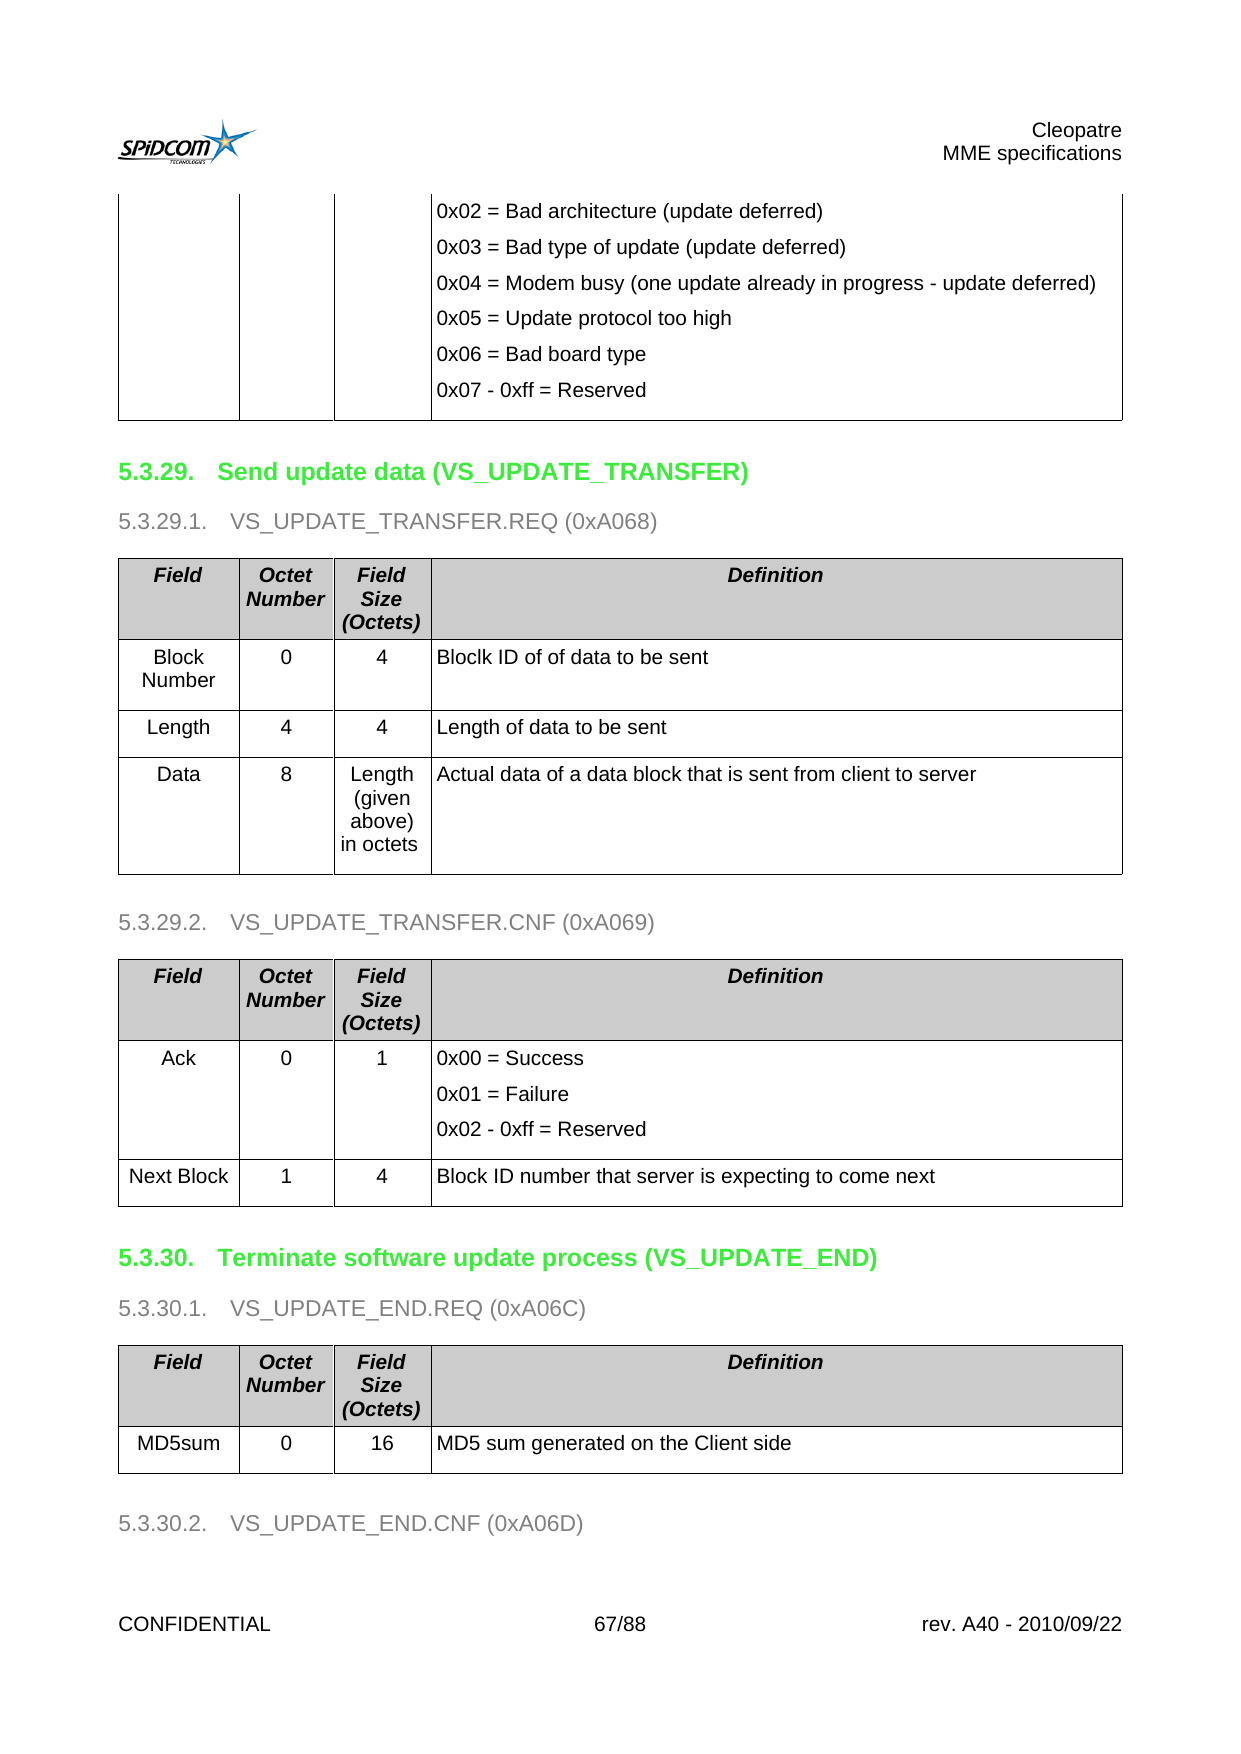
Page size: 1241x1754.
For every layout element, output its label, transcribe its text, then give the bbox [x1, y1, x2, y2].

table_cell Ack [119, 1041, 239, 1159]
subtitle VS_UPDATE_END.REQ (0xA06C) [118, 1296, 1122, 1321]
table_cell Data [119, 758, 239, 874]
table_header Field Size (Octets) [335, 960, 431, 1040]
table_cell 0x02 = Bad architecture (update deferred) 0x03 = Bad type of update (update deferred) 0x04 = Modem busy (one update already in progress - update deferred) 0x05 = Update protocol too high 0x06 = Bad board type 0x07 - 0xff = Reserved [432, 194, 1122, 420]
table_cell MD5sum [119, 1427, 239, 1473]
table_cell Length of data to be sent [432, 711, 1122, 757]
table_cell Bloclk ID of of data to be sent [432, 640, 1122, 710]
table_cell 4 [240, 711, 333, 757]
table_cell 0x00 = Success 0x01 = Failure 0x02 - 0xff = Reserved [432, 1041, 1122, 1159]
table_header Octet Number [240, 559, 333, 639]
table_header Field [119, 1346, 239, 1426]
table_header Definition [432, 559, 1122, 639]
table_cell Length (given above) in octets [335, 758, 431, 874]
table_cell 0 [240, 1041, 333, 1159]
table_cell 16 [335, 1427, 431, 1473]
table_cell [335, 194, 431, 420]
subtitle VS_UPDATE_TRANSFER.REQ (0xA068) [118, 509, 1122, 534]
table_cell Actual data of a data block that is sent from client to server [432, 758, 1122, 874]
table_header Field Size (Octets) [335, 1346, 431, 1426]
table_header Field [119, 960, 239, 1040]
table_cell 1 [335, 1041, 431, 1159]
subtitle Send update data (VS_UPDATE_TRANSFER) [118, 457, 1122, 485]
table_cell 1 [240, 1160, 333, 1206]
table_header Definition [432, 1346, 1122, 1426]
table_cell 0 [240, 1427, 333, 1473]
table_cell [240, 194, 333, 420]
table_cell 0 [240, 640, 333, 710]
subtitle VS_UPDATE_END.CNF (0xA06D) [118, 1511, 1122, 1536]
table_cell 8 [240, 758, 333, 874]
table_cell MD5 sum generated on the Client side [432, 1427, 1122, 1473]
table_header Octet Number [240, 960, 333, 1040]
picture [117, 118, 258, 165]
table_header Field Size (Octets) [335, 559, 431, 639]
subtitle Terminate software update process (VS_UPDATE_END) [118, 1244, 1122, 1272]
table_cell Block ID number that server is expecting to come next [432, 1160, 1122, 1206]
table_cell 4 [335, 1160, 431, 1206]
table_cell 4 [335, 640, 431, 710]
table_header Definition [432, 960, 1122, 1040]
subtitle VS_UPDATE_TRANSFER.CNF (0xA069) [118, 910, 1122, 936]
table_cell [119, 194, 239, 420]
table_cell Block Number [119, 640, 239, 710]
table_header Field [119, 559, 239, 639]
table_cell Next Block [119, 1160, 239, 1206]
table_cell Length [119, 711, 239, 757]
table_header Octet Number [240, 1346, 333, 1426]
table_cell 4 [335, 711, 431, 757]
